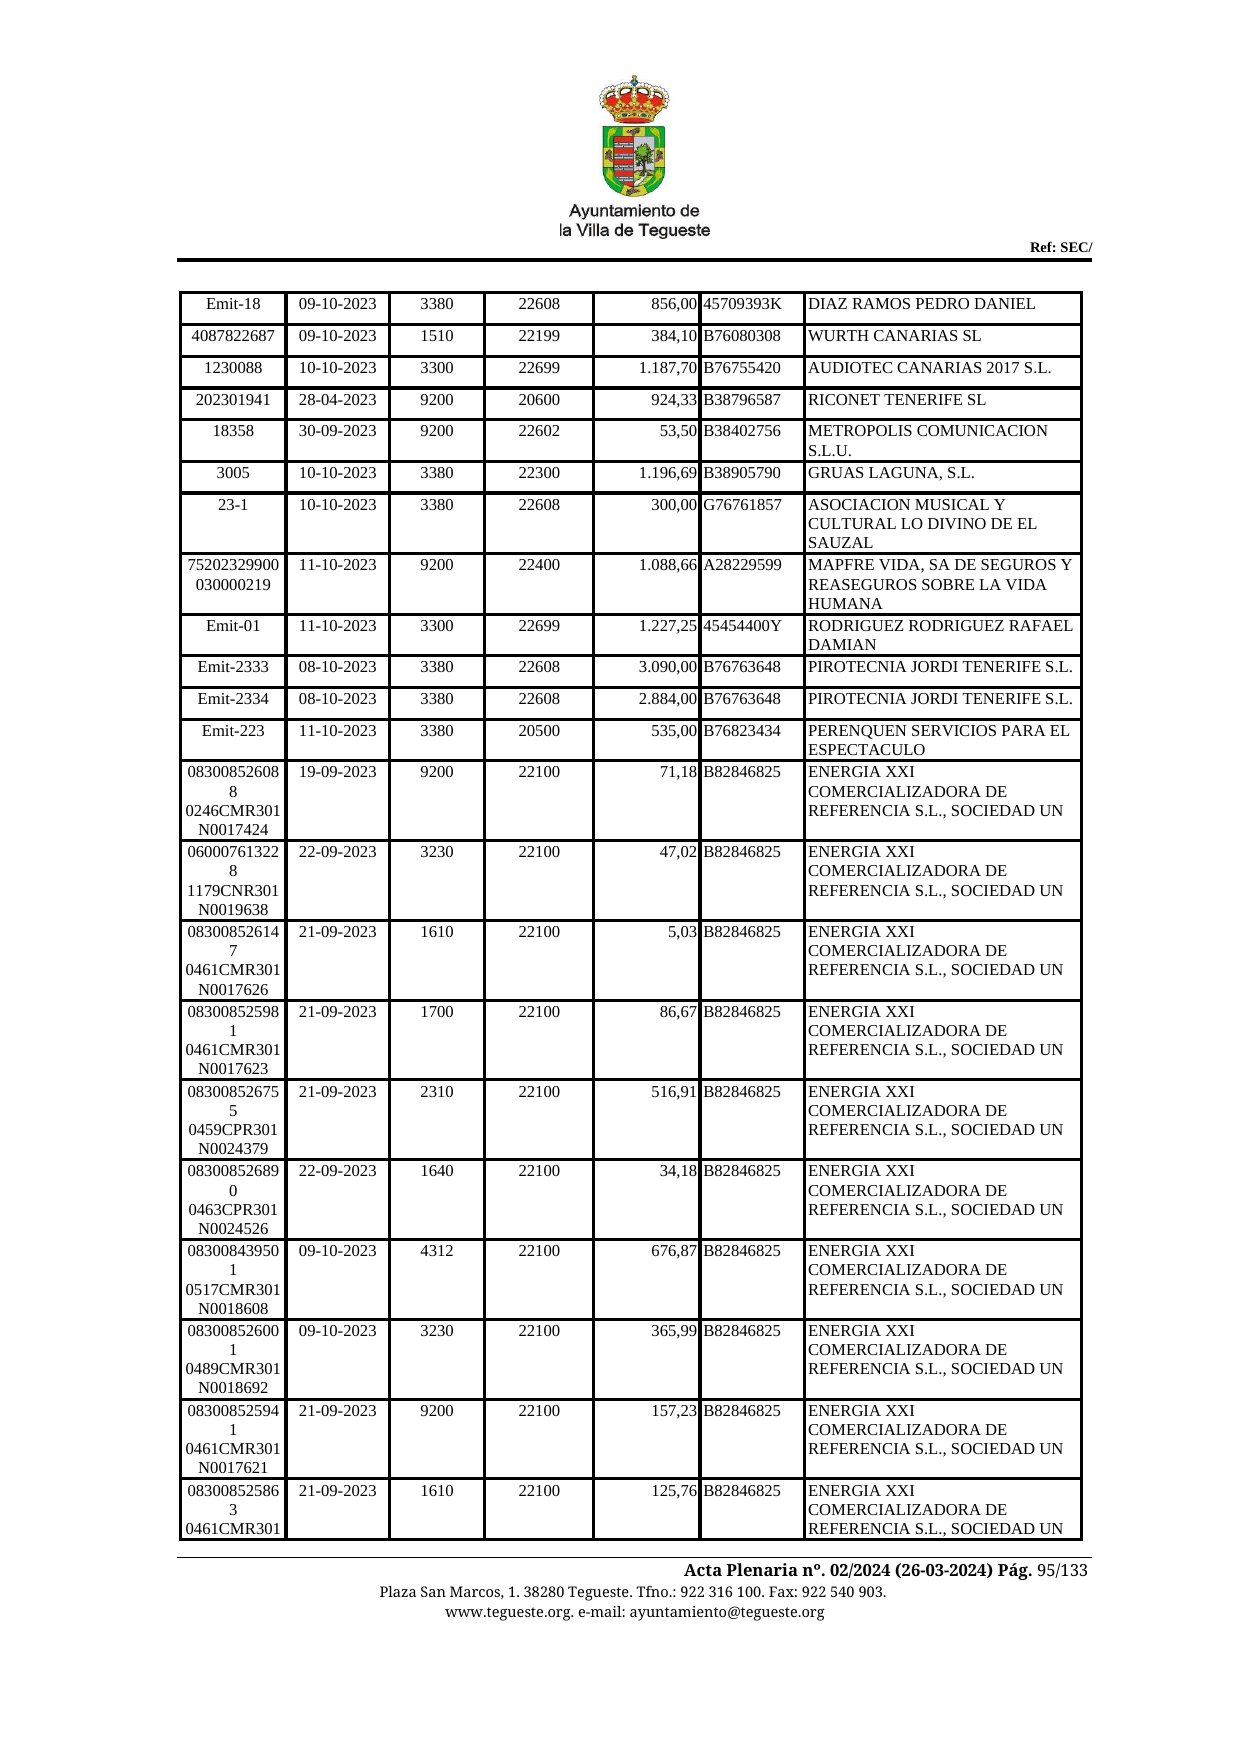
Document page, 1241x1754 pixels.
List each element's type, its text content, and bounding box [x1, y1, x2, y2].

table_cell 083008439501 0517CMR301N0018608 [182, 1241, 284, 1318]
table_cell WURTH CANARIAS SL [806, 326, 1080, 354]
table_cell 23-1 [182, 495, 284, 552]
table_cell 09-10-2023 [288, 1241, 388, 1318]
table_cell 22199 [486, 326, 592, 354]
table_cell 083008526088 0246CMR301N0017424 [182, 762, 284, 839]
table_cell 3005 [182, 463, 284, 491]
table_cell 083008526890 0463CPR301N0024526 [182, 1161, 284, 1238]
table_cell 22100 [486, 1480, 592, 1538]
table_cell 18358 [182, 421, 284, 459]
table_cell 856,00 [595, 294, 698, 323]
table_cell 09-10-2023 [288, 1321, 388, 1397]
table_cell MAPFRE VIDA, SA DE SEGUROS Y REASEGUROS SOBRE LA VIDA HUMANA [806, 555, 1080, 613]
table_cell 3380 [391, 463, 483, 491]
table_cell ENERGIA XXI COMERCIALIZADORA DE REFERENCIA S.L., SOCIEDAD UN [806, 1161, 1080, 1238]
table_cell B76823434 [702, 721, 803, 759]
table_cell 1.088,66 [595, 555, 698, 613]
table_cell 21-09-2023 [288, 1401, 388, 1477]
table_cell 9200 [391, 555, 483, 613]
table_cell GRUAS LAGUNA, S.L. [806, 463, 1080, 491]
table_cell 1700 [391, 1002, 483, 1078]
table_cell 45454400Y [702, 616, 803, 654]
table_cell 22100 [486, 1002, 592, 1078]
table_cell 21-09-2023 [288, 1480, 388, 1538]
table_cell B38796587 [702, 390, 803, 418]
table_cell 3380 [391, 294, 483, 323]
table_cell 22100 [486, 1241, 592, 1318]
table_cell ENERGIA XXI COMERCIALIZADORA DE REFERENCIA S.L., SOCIEDAD UN [806, 1081, 1080, 1158]
table_cell B82846825 [702, 1002, 803, 1078]
table_cell B82846825 [702, 1241, 803, 1318]
table_cell 157,23 [595, 1401, 698, 1477]
table_cell 083008526147 0461CMR301N0017626 [182, 922, 284, 998]
table_cell Emit-18 [182, 294, 284, 323]
table_cell 1610 [391, 1480, 483, 1538]
table_cell 22-09-2023 [288, 842, 388, 919]
table_cell 1.227,25 [595, 616, 698, 654]
table_cell 22608 [486, 495, 592, 552]
table_cell RICONET TENERIFE SL [806, 390, 1080, 418]
table_cell 3.090,00 [595, 657, 698, 686]
table_cell 21-09-2023 [288, 1002, 388, 1078]
table_cell 19-09-2023 [288, 762, 388, 839]
table_cell 20600 [486, 390, 592, 418]
table_cell 22699 [486, 616, 592, 654]
table_cell B82846825 [702, 762, 803, 839]
table_cell B38905790 [702, 463, 803, 491]
table_cell 22100 [486, 1161, 592, 1238]
table_cell 11-10-2023 [288, 555, 388, 613]
table_cell B82846825 [702, 842, 803, 919]
table_cell ENERGIA XXI COMERCIALIZADORA DE REFERENCIA S.L., SOCIEDAD UN [806, 842, 1080, 919]
table_cell 1.187,70 [595, 358, 698, 386]
table_cell 2.884,00 [595, 689, 698, 718]
table_cell 083008525863 0461CMR301 [182, 1480, 284, 1538]
table_cell 924,33 [595, 390, 698, 418]
table_cell 9200 [391, 421, 483, 459]
table_cell 9200 [391, 390, 483, 418]
table_cell 45709393K [702, 294, 803, 323]
table_cell 47,02 [595, 842, 698, 919]
table_cell 676,87 [595, 1241, 698, 1318]
table_cell 2310 [391, 1081, 483, 1158]
table_cell B82846825 [702, 1081, 803, 1158]
table_cell B82846825 [702, 1161, 803, 1238]
table_cell 22699 [486, 358, 592, 386]
table_cell 9200 [391, 762, 483, 839]
table_cell 71,18 [595, 762, 698, 839]
table_cell B76763648 [702, 657, 803, 686]
table_cell ENERGIA XXI COMERCIALIZADORA DE REFERENCIA S.L., SOCIEDAD UN [806, 922, 1080, 998]
table_cell 4087822687 [182, 326, 284, 354]
table_cell PIROTECNIA JORDI TENERIFE S.L. [806, 657, 1080, 686]
table_cell 10-10-2023 [288, 358, 388, 386]
table_cell 10-10-2023 [288, 463, 388, 491]
table_cell 5,03 [595, 922, 698, 998]
table_cell 516,91 [595, 1081, 698, 1158]
table_cell 22100 [486, 842, 592, 919]
table_cell 1640 [391, 1161, 483, 1238]
table_cell 3380 [391, 495, 483, 552]
table_cell 20500 [486, 721, 592, 759]
table_cell 22100 [486, 1321, 592, 1397]
table_cell 86,67 [595, 1002, 698, 1078]
table_cell 1610 [391, 922, 483, 998]
table_cell 125,76 [595, 1480, 698, 1538]
table_cell 09-10-2023 [288, 294, 388, 323]
table_cell 365,99 [595, 1321, 698, 1397]
table_cell 09-10-2023 [288, 326, 388, 354]
table_cell 22100 [486, 762, 592, 839]
table_cell RODRIGUEZ RODRIGUEZ RAFAEL DAMIAN [806, 616, 1080, 654]
table_cell G76761857 [702, 495, 803, 552]
table_cell 1510 [391, 326, 483, 354]
table_cell 22608 [486, 294, 592, 323]
table_cell 1.196,69 [595, 463, 698, 491]
table_cell 22100 [486, 922, 592, 998]
table_cell Emit-01 [182, 616, 284, 654]
table_cell B76080308 [702, 326, 803, 354]
table_cell PERENQUEN SERVICIOS PARA EL ESPECTACULO [806, 721, 1080, 759]
table_cell 22-09-2023 [288, 1161, 388, 1238]
table_cell 11-10-2023 [288, 721, 388, 759]
table_cell 22608 [486, 657, 592, 686]
table_cell 202301941 [182, 390, 284, 418]
table_cell B38402756 [702, 421, 803, 459]
table_cell PIROTECNIA JORDI TENERIFE S.L. [806, 689, 1080, 718]
table_cell B76755420 [702, 358, 803, 386]
table_cell ENERGIA XXI COMERCIALIZADORA DE REFERENCIA S.L., SOCIEDAD UN [806, 1480, 1080, 1538]
table_cell 22602 [486, 421, 592, 459]
table_cell 08-10-2023 [288, 657, 388, 686]
table_cell 3380 [391, 721, 483, 759]
table_cell ENERGIA XXI COMERCIALIZADORA DE REFERENCIA S.L., SOCIEDAD UN [806, 1241, 1080, 1318]
table_cell A28229599 [702, 555, 803, 613]
table_cell 10-10-2023 [288, 495, 388, 552]
table_cell 4312 [391, 1241, 483, 1318]
table_cell 3300 [391, 358, 483, 386]
table_cell 3230 [391, 842, 483, 919]
table_cell 21-09-2023 [288, 1081, 388, 1158]
table_cell 083008526001 0489CMR301N0018692 [182, 1321, 284, 1397]
table_cell 11-10-2023 [288, 616, 388, 654]
table_cell 34,18 [595, 1161, 698, 1238]
table_cell 22100 [486, 1081, 592, 1158]
table_cell B82846825 [702, 1480, 803, 1538]
table_cell 060007613228 1179CNR301N0019638 [182, 842, 284, 919]
table_cell 30-09-2023 [288, 421, 388, 459]
table_cell 08-10-2023 [288, 689, 388, 718]
table_cell B76763648 [702, 689, 803, 718]
table_cell ASOCIACION MUSICAL Y CULTURAL LO DIVINO DE EL SAUZAL [806, 495, 1080, 552]
table_cell METROPOLIS COMUNICACION S.L.U. [806, 421, 1080, 459]
table_cell 083008526755 0459CPR301N0024379 [182, 1081, 284, 1158]
table_cell 22608 [486, 689, 592, 718]
table_cell 384,10 [595, 326, 698, 354]
table_cell B82846825 [702, 922, 803, 998]
table_cell 083008525941 0461CMR301N0017621 [182, 1401, 284, 1477]
table_cell Emit-223 [182, 721, 284, 759]
table_cell 21-09-2023 [288, 922, 388, 998]
table_cell DIAZ RAMOS PEDRO DANIEL [806, 294, 1080, 323]
table_cell AUDIOTEC CANARIAS 2017 S.L. [806, 358, 1080, 386]
table_cell 75202329900030000219 [182, 555, 284, 613]
table_cell 3300 [391, 616, 483, 654]
table_cell 3230 [391, 1321, 483, 1397]
table_cell ENERGIA XXI COMERCIALIZADORA DE REFERENCIA S.L., SOCIEDAD UN [806, 762, 1080, 839]
table_cell Emit-2334 [182, 689, 284, 718]
table_cell B82846825 [702, 1401, 803, 1477]
table_cell 3380 [391, 657, 483, 686]
table_cell 300,00 [595, 495, 698, 552]
table_cell 9200 [391, 1401, 483, 1477]
table_cell 083008525981 0461CMR301N0017623 [182, 1002, 284, 1078]
table_cell 1230088 [182, 358, 284, 386]
table_cell 22400 [486, 555, 592, 613]
table_cell 28-04-2023 [288, 390, 388, 418]
table_cell 22300 [486, 463, 592, 491]
table_cell B82846825 [702, 1321, 803, 1397]
table_cell ENERGIA XXI COMERCIALIZADORA DE REFERENCIA S.L., SOCIEDAD UN [806, 1321, 1080, 1397]
table_cell 3380 [391, 689, 483, 718]
table_cell ENERGIA XXI COMERCIALIZADORA DE REFERENCIA S.L., SOCIEDAD UN [806, 1002, 1080, 1078]
table_cell ENERGIA XXI COMERCIALIZADORA DE REFERENCIA S.L., SOCIEDAD UN [806, 1401, 1080, 1477]
table_cell 535,00 [595, 721, 698, 759]
table_cell Emit-2333 [182, 657, 284, 686]
table_cell 53,50 [595, 421, 698, 459]
table_cell 22100 [486, 1401, 592, 1477]
